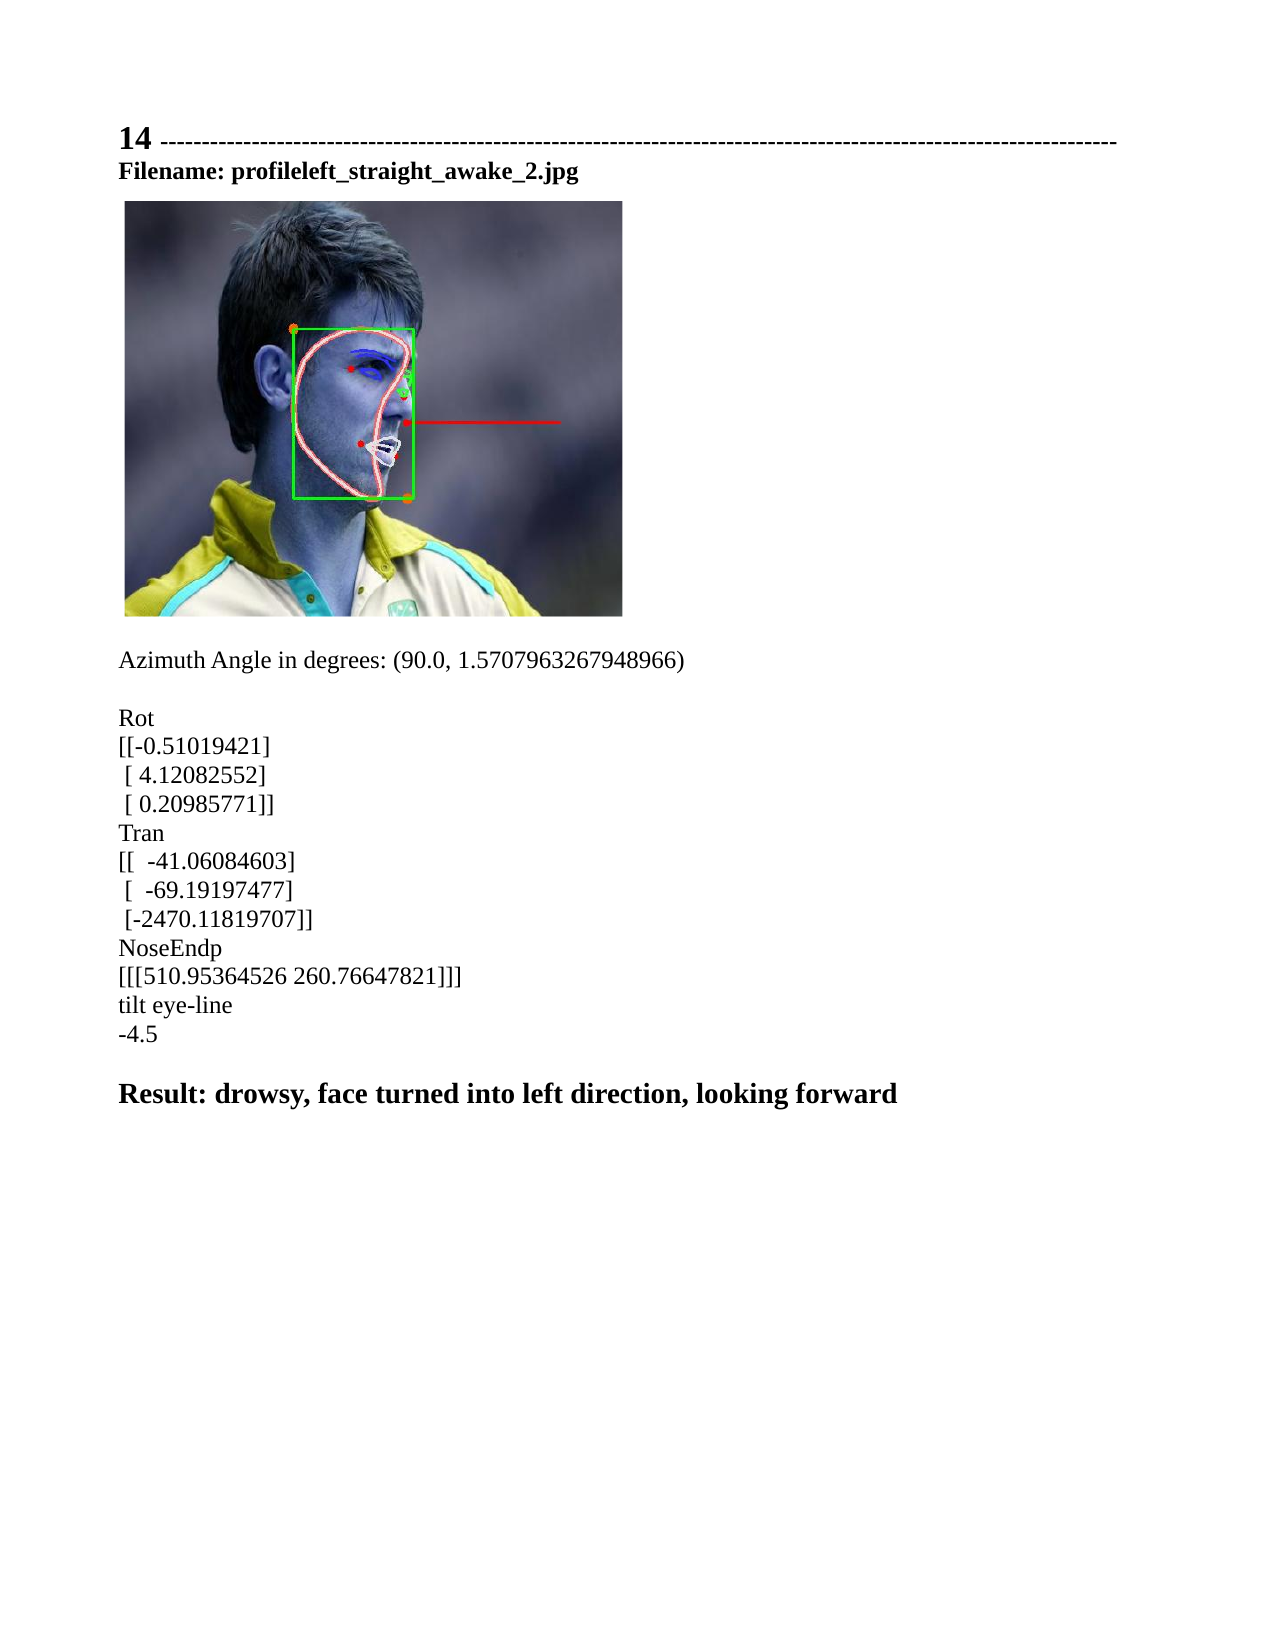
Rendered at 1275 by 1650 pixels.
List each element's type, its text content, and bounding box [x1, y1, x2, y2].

text [ 4.12082552] [118, 760, 1157, 789]
text Rot [118, 703, 1157, 731]
text NoseEndp [118, 933, 1157, 961]
picture [124, 201, 623, 617]
text tilt eye-line [118, 990, 1157, 1019]
text [ 0.20985771]] [118, 789, 1157, 818]
text Filename: profileleft_straight_awake_2.jpg [118, 156, 1157, 185]
text -4.5 [118, 1019, 1157, 1048]
text [[ -41.06084603] [118, 846, 1157, 875]
text [-2470.11819707]] [118, 904, 1157, 933]
text 14 ------------------------------------------------------------------------------------------------------------------- [118, 118, 1157, 156]
text Tran [118, 818, 1157, 846]
text [[[510.95364526 260.76647821]]] [118, 961, 1157, 990]
text [ -69.19197477] [118, 875, 1157, 904]
text [[-0.51019421] [118, 731, 1157, 760]
text Result: drowsy, face turned into left direction, looking forward [118, 1076, 1157, 1110]
text Azimuth Angle in degrees: (90.0, 1.5707963267948966) [118, 645, 1157, 674]
